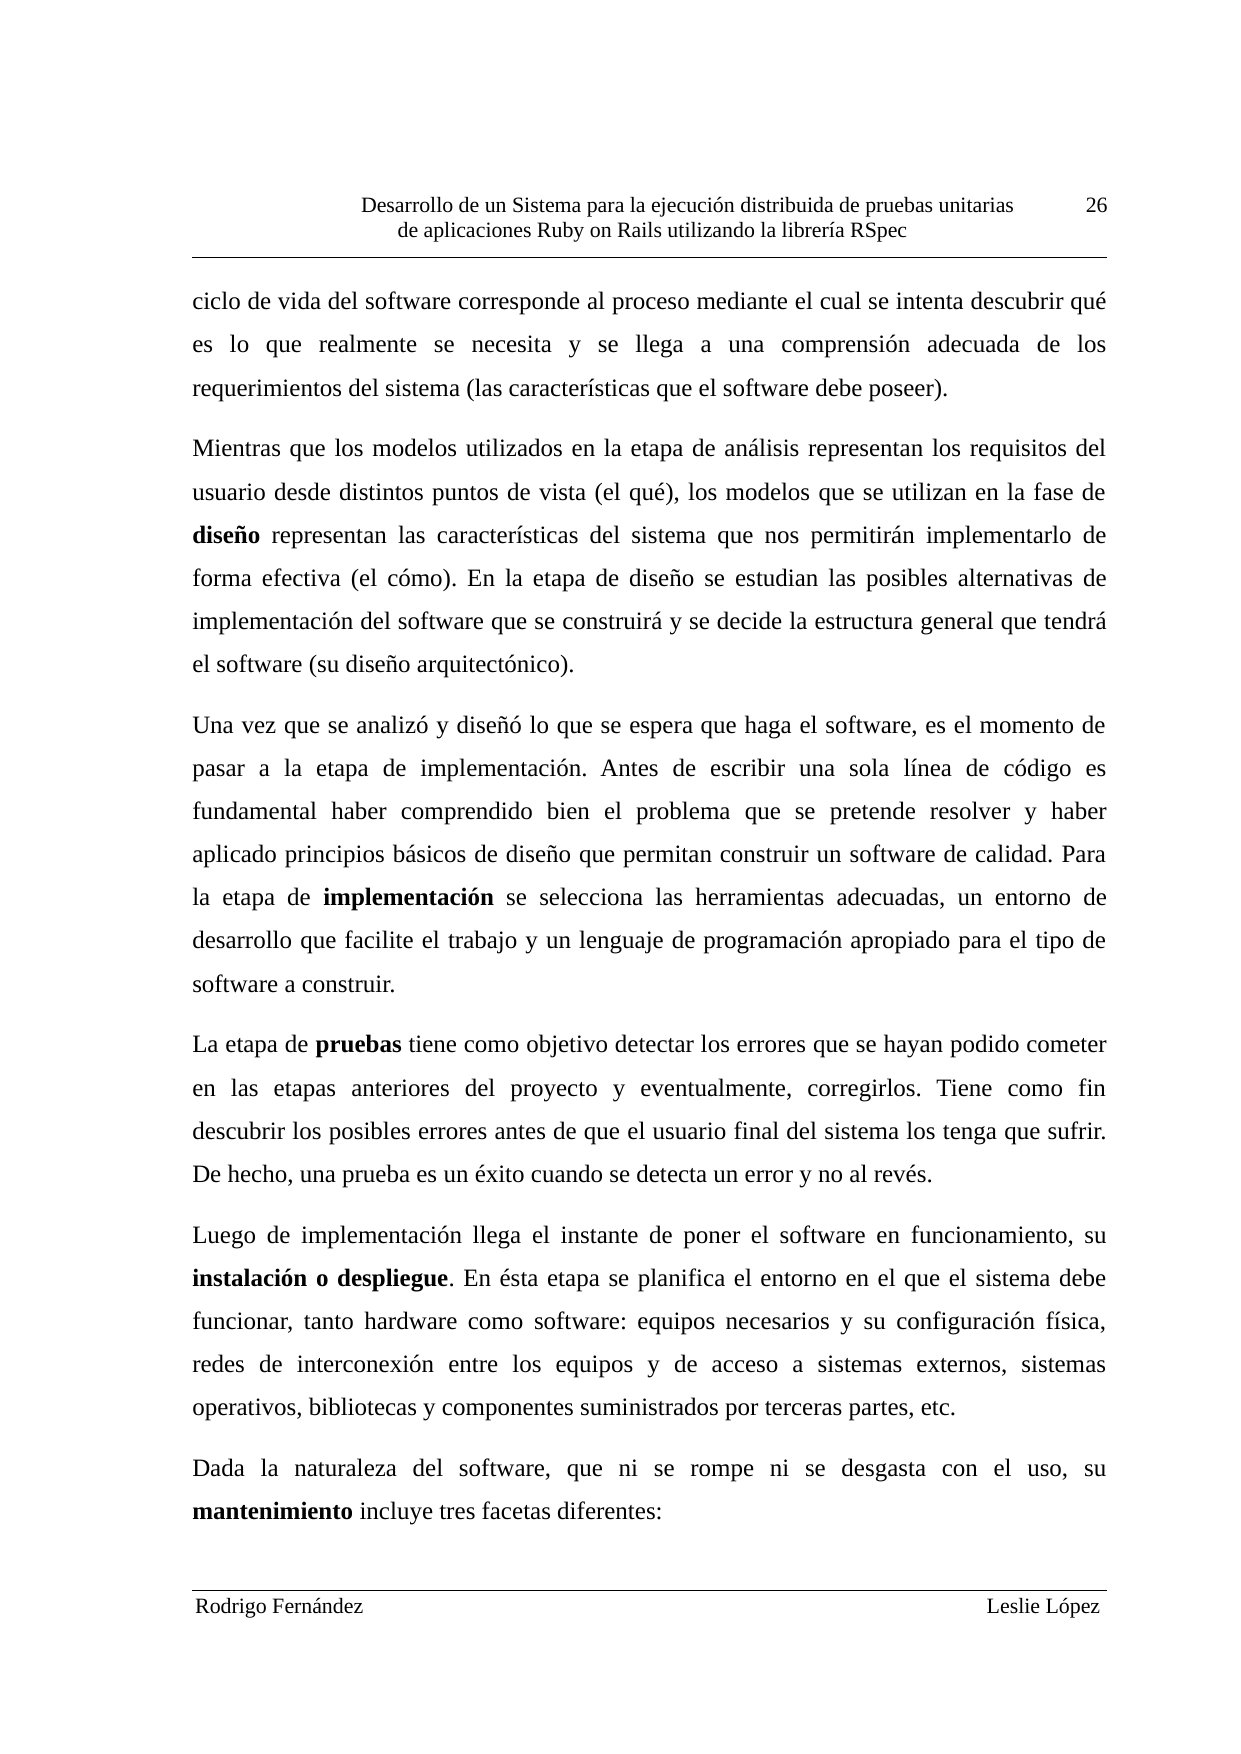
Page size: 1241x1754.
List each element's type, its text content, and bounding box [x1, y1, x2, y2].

text Una vez que se analizó y diseñó lo que se espera que haga el software, es el momento de pasar a la etapa de implementación. Antes de escribir una sola línea de código es fundamental haber comprendido bien el problema que se pretende resolver y haber aplicado principios básicos de diseño que permitan construir un software de calidad. Para la etapa de implementación se selecciona las herramientas adecuadas, un entorno de desarrollo que facilite el trabajo y un lenguaje de programación apropiado para el tipo de software a construir. [192, 710, 1107, 997]
text ciclo de vida del software corresponde al proceso mediante el cual se intenta descubrir qué es lo que realmente se necesita y se llega a una comprensión adecuada de los requerimientos del sistema (las características que el software debe poseer). [192, 286, 1107, 401]
text Dada la naturaleza del software, que ni se rompe ni se desgasta con el uso, su mantenimiento incluye tres facetas diferentes: [192, 1453, 1107, 1525]
text La etapa de pruebas tiene como objetivo detectar los errores que se hayan podido cometer en las etapas anteriores del proyecto y eventualmente, corregirlos. Tiene como fin descubrir los posibles errores antes de que el usuario final del sistema los tenga que sufrir. De hecho, una prueba es un éxito cuando se detecta un error y no al revés. [192, 1029, 1107, 1188]
text Luego de implementación llega el instante de poner el software en funcionamiento, su instalación o despliegue. En ésta etapa se planifica el entorno en el que el sistema debe funcionar, tanto hardware como software: equipos necesarios y su configuración física, redes de interconexión entre los equipos y de acceso a sistemas externos, sistemas operativos, bibliotecas y componentes suministrados por terceras partes, etc. [192, 1220, 1107, 1421]
text Mientras que los modelos utilizados en la etapa de análisis representan los requisitos del usuario desde distintos puntos de vista (el qué), los modelos que se utilizan en la fase de diseño representan las características del sistema que nos permitirán implementarlo de forma efectiva (el cómo). En la etapa de diseño se estudian las posibles alternativas de implementación del software que se construirá y se decide la estructura general que tendrá el software (su diseño arquitectónico). [192, 433, 1107, 678]
